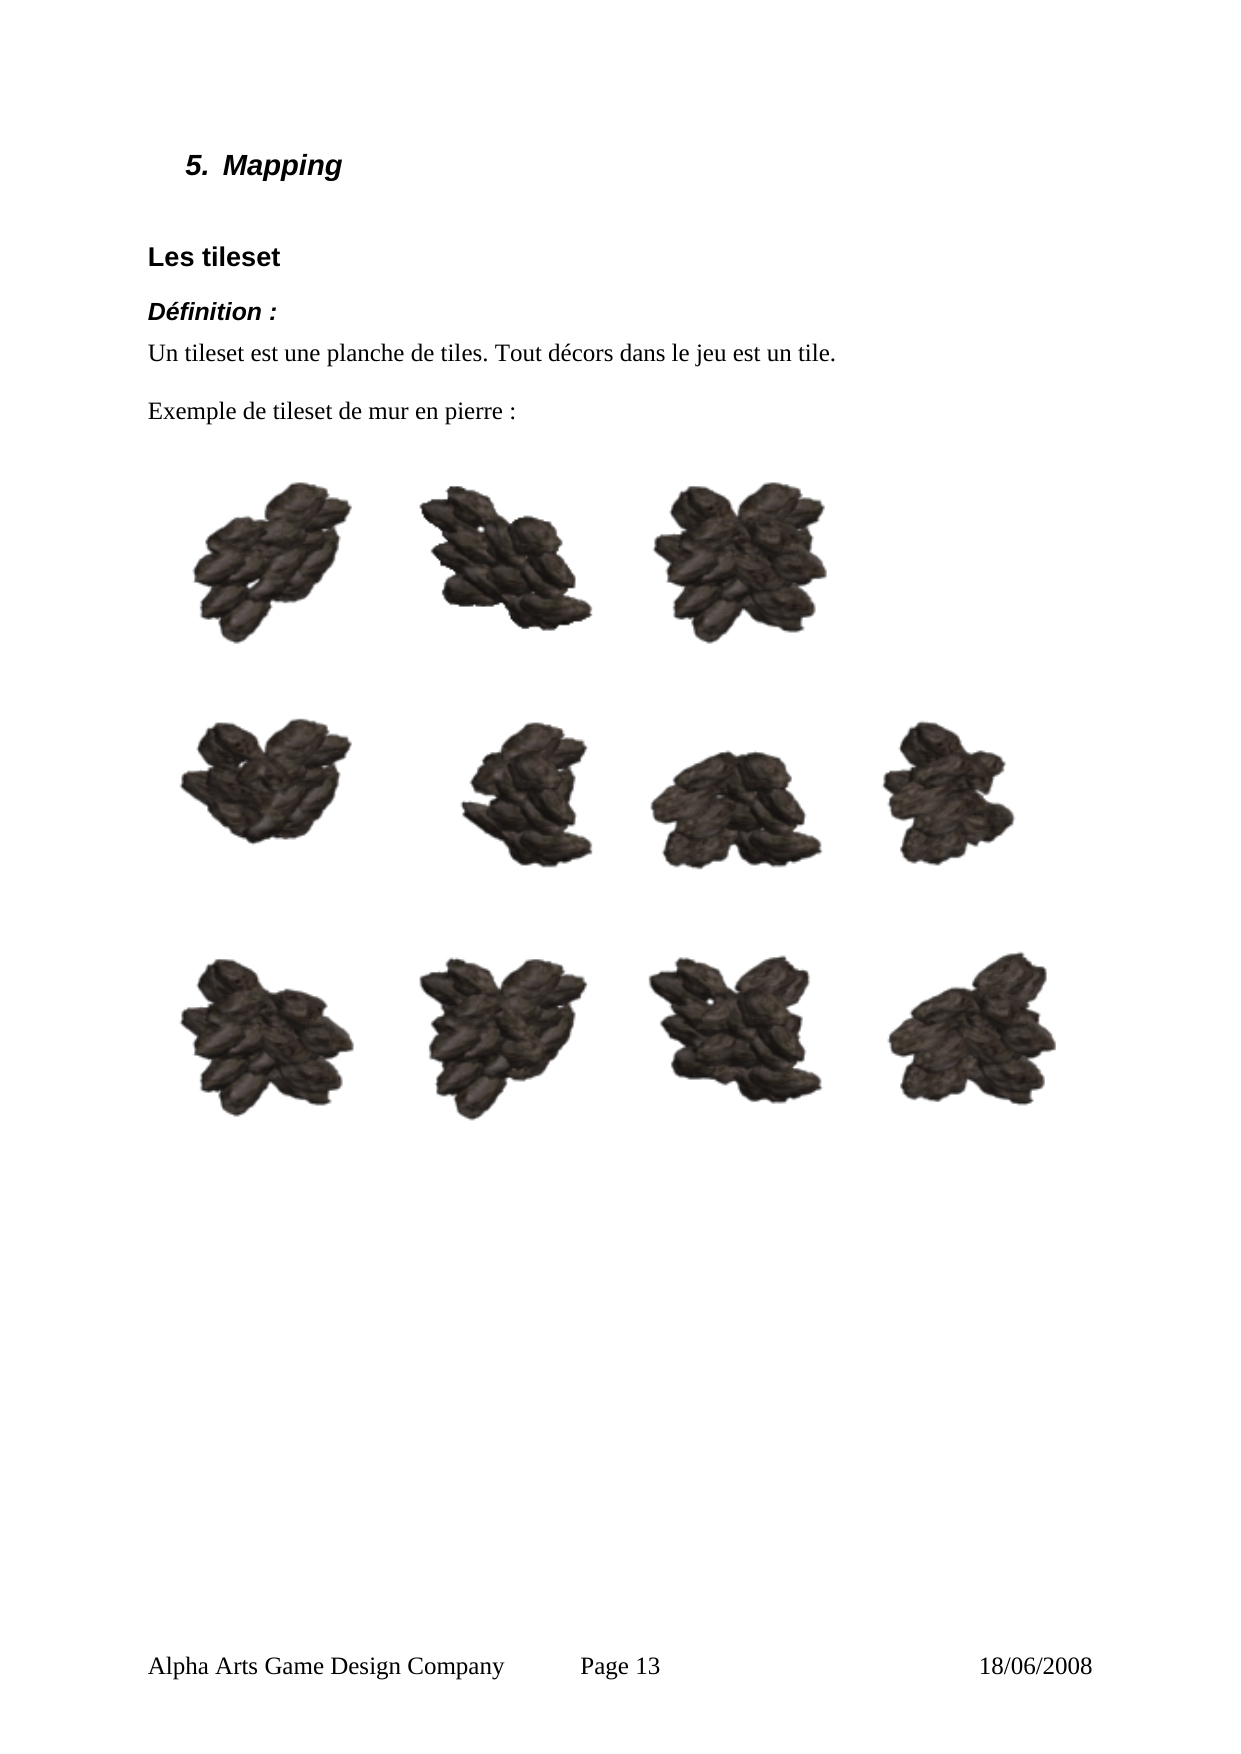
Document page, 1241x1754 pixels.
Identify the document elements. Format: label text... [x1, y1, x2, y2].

subtitle Les tileset [148, 241, 1092, 272]
picture [147, 424, 1093, 1370]
subtitle Définition : [148, 297, 1092, 326]
text Exemple de tileset de mur en pierre : [148, 396, 1092, 424]
text Un tileset est une planche de tiles. Tout décors dans le jeu est un tile. [148, 338, 1092, 367]
subtitle Mapping [185, 148, 1092, 181]
